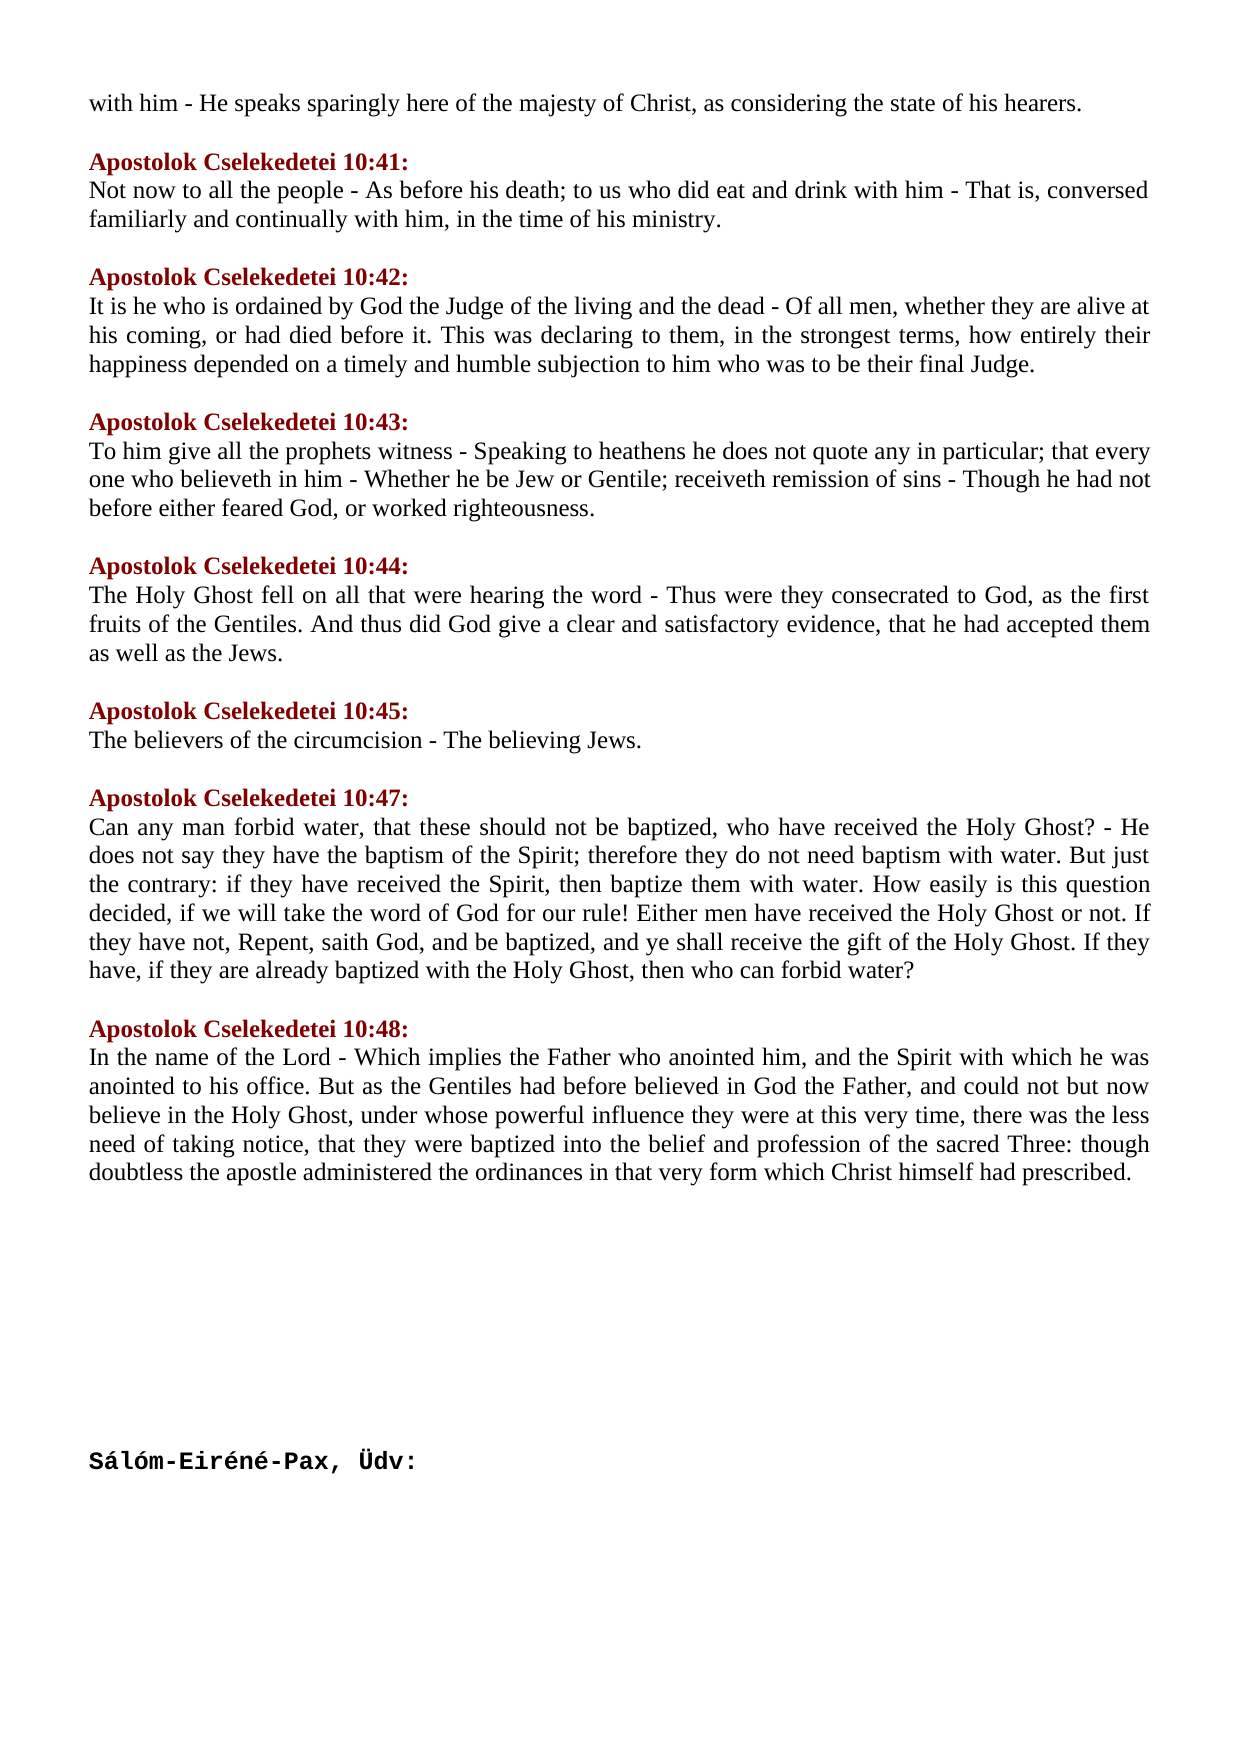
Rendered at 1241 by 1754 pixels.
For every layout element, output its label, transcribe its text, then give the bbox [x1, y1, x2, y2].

text Apostolok Cselekedetei 10:43: [88, 407, 1152, 436]
text Apostolok Cselekedetei 10:41: [88, 147, 1152, 176]
text Can any man forbid water, that these should not be baptized, who have received the Holy Ghost? - He does not say they have the baptism of the Spirit; therefore they do not need baptism with water. But just the contrary: if they have received the Spirit, then baptize them with water. How easily is this question decided, if we will take the word of God for our rule! Either men have received the Holy Ghost or not. If they have not, Repent, saith God, and be baptized, and ye shall receive the gift of the Holy Ghost. If they have, if they are already baptized with the Holy Ghost, then who can forbid water? [88, 812, 1152, 984]
text It is he who is ordained by God the Judge of the living and the dead - Of all men, whether they are alive at his coming, or had died before it. This was declaring to them, in the strongest terms, how entirely their happiness depended on a timely and humble subjection to him who was to be their final Judge. [88, 291, 1152, 377]
text To him give all the prophets witness - Speaking to heathens he does not quote any in particular; that every one who believeth in him - Whether he be Jew or Gentile; receiveth remission of sins - Though he had not before either feared God, or worked righteousness. [88, 436, 1152, 522]
text The believers of the circumcision - The believing Jews. [88, 725, 1152, 753]
text Not now to all the people - As before his death; to us who did eat and drink with him - That is, conversed familiarly and continually with him, in the time of his ministry. [88, 176, 1152, 233]
text The Holy Ghost fell on all that were hearing the word - Thus were they consecrated to God, as the first fruits of the Gentiles. And thus did God give a clear and satisfactory evidence, that he had accepted them as well as the Jews. [88, 580, 1152, 666]
text Sálóm-Eiréné-Pax, Üdv: [88, 1448, 1152, 1477]
text In the name of the Lord - Which implies the Father who anointed him, and the Spirit with which he was anointed to his office. But as the Gentiles had before believed in God the Father, and could not but now believe in the Holy Ghost, under whose powerful influence they were at this very time, there was the less need of taking notice, that they were baptized into the belief and profession of the sacred Three: though doubtless the apostle administered the ordinances in that very form which Christ himself had prescribed. [88, 1042, 1152, 1186]
text Apostolok Cselekedetei 10:42: [88, 262, 1152, 291]
text Apostolok Cselekedetei 10:47: [88, 783, 1152, 812]
text Apostolok Cselekedetei 10:44: [88, 551, 1152, 580]
text with him - He speaks sparingly here of the majesty of Christ, as considering the state of his hearers. [88, 88, 1152, 117]
text Apostolok Cselekedetei 10:45: [88, 696, 1152, 725]
text Apostolok Cselekedetei 10:48: [88, 1014, 1152, 1042]
